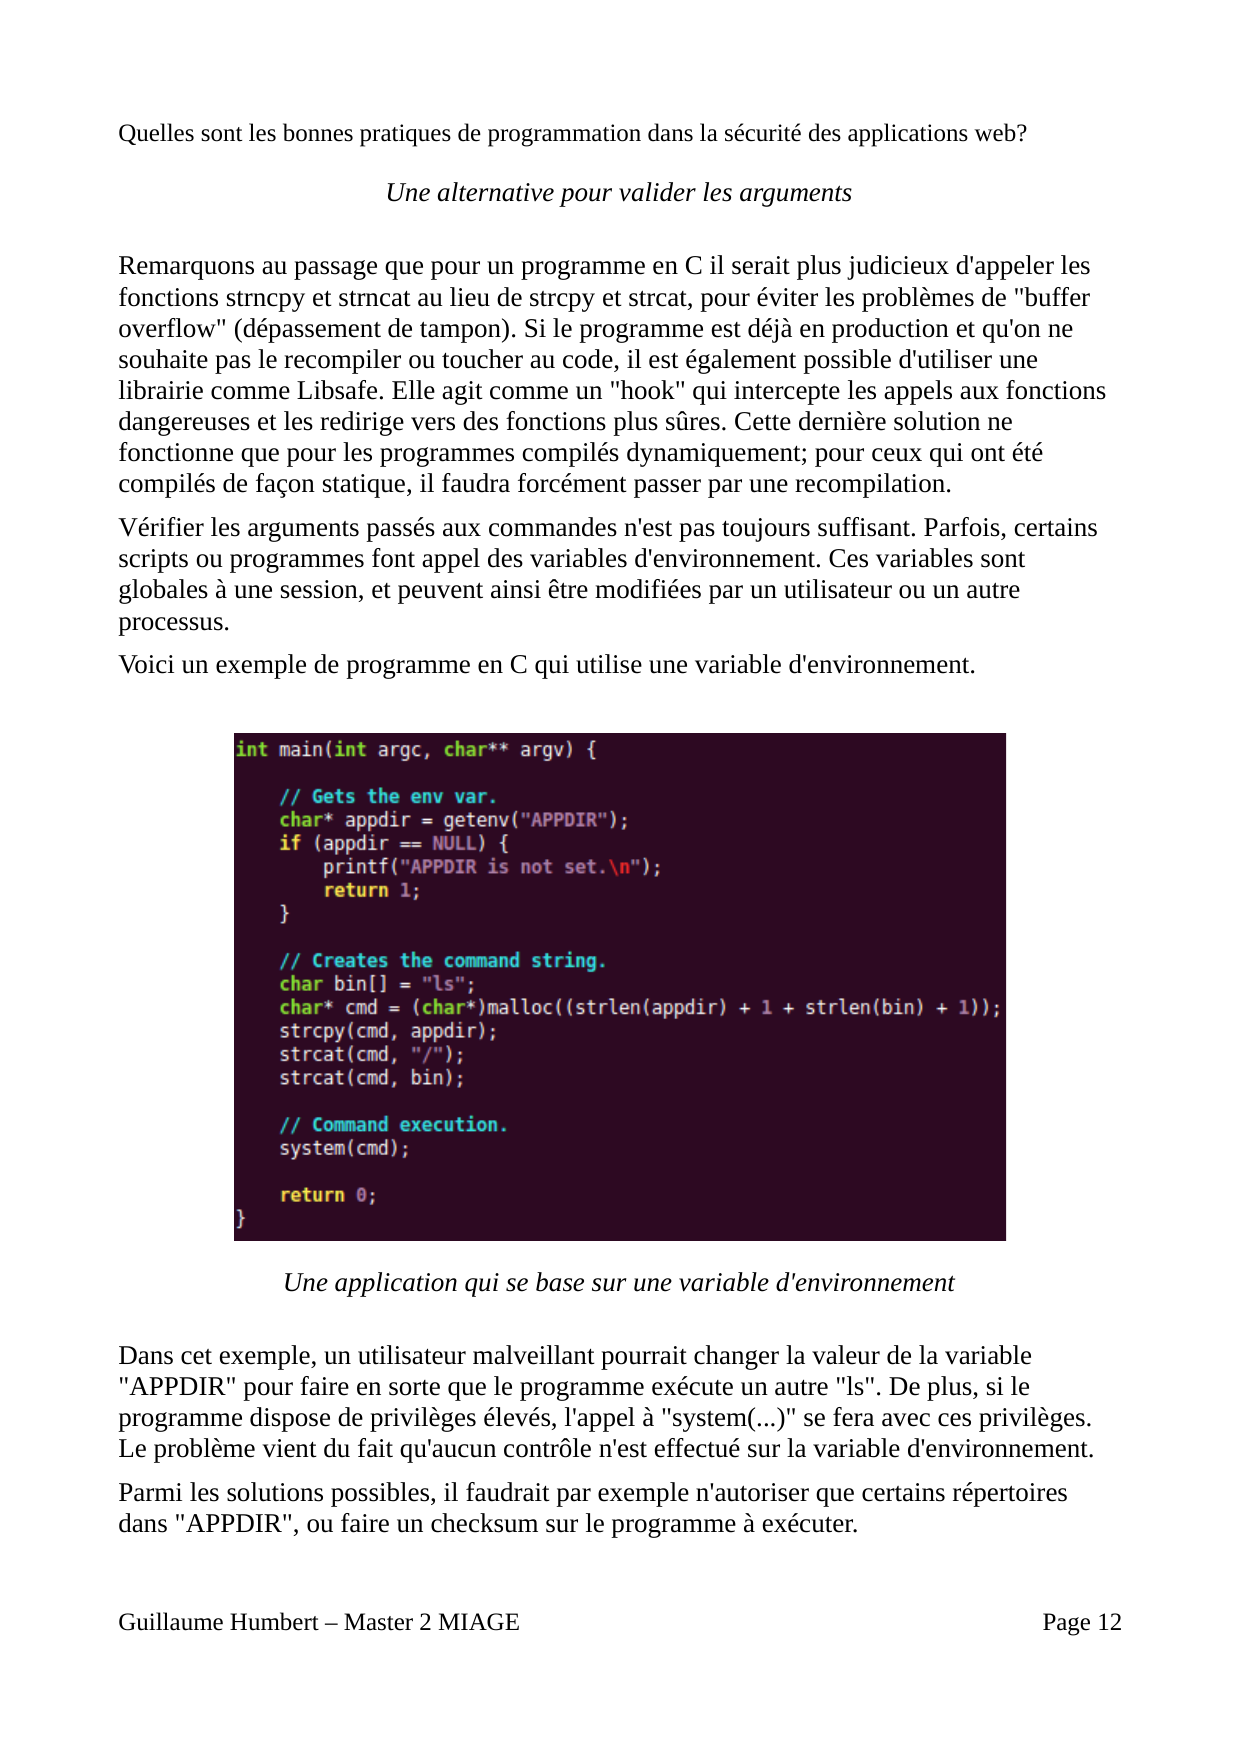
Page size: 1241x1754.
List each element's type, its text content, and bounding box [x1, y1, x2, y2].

text Une alternative pour valider les arguments [118, 176, 1122, 207]
text Vérifier les arguments passés aux commandes n'est pas toujours suffisant. Parfois, certains scripts ou programmes font appel des variables d'environnement. Ces variables sont globales à une session, et peuvent ainsi être modifiées par un utilisateur ou un autre processus. [118, 511, 1122, 636]
text Une application qui se base sur une variable d'environnement [118, 1266, 1122, 1297]
text Parmi les solutions possibles, il faudrait par exemple n'autoriser que certains répertoires dans "APPDIR", ou faire un checksum sur le programme à exécuter. [118, 1476, 1122, 1538]
text Dans cet exemple, un utilisateur malveillant pourrait changer la valeur de la variable "APPDIR" pour faire en sorte que le programme exécute un autre "ls". De plus, si le programme dispose de privilèges élevés, l'appel à "system(...)" se fera avec ces privilèges. Le problème vient du fait qu'aucun contrôle n'est effectué sur la variable d'environnement. [118, 1339, 1122, 1464]
picture [234, 733, 1007, 1241]
text Remarquons au passage que pour un programme en C il serait plus judicieux d'appeler les fonctions strncpy et strncat au lieu de strcpy et strcat, pour éviter les problèmes de "buffer overflow" (dépassement de tampon). Si le programme est déjà en production et qu'on ne souhaite pas le recompiler ou toucher au code, il est également possible d'utiliser une librairie comme Libsafe. Elle agit comme un "hook" qui intercepte les appels aux fonctions dangereuses et les redirige vers des fonctions plus sûres. Cette dernière solution ne fonctionne que pour les programmes compilés dynamiquement; pour ceux qui ont été compilés de façon statique, il faudra forcément passer par une recompilation. [118, 249, 1122, 499]
text Voici un exemple de programme en C qui utilise une variable d'environnement. [118, 648, 1122, 679]
